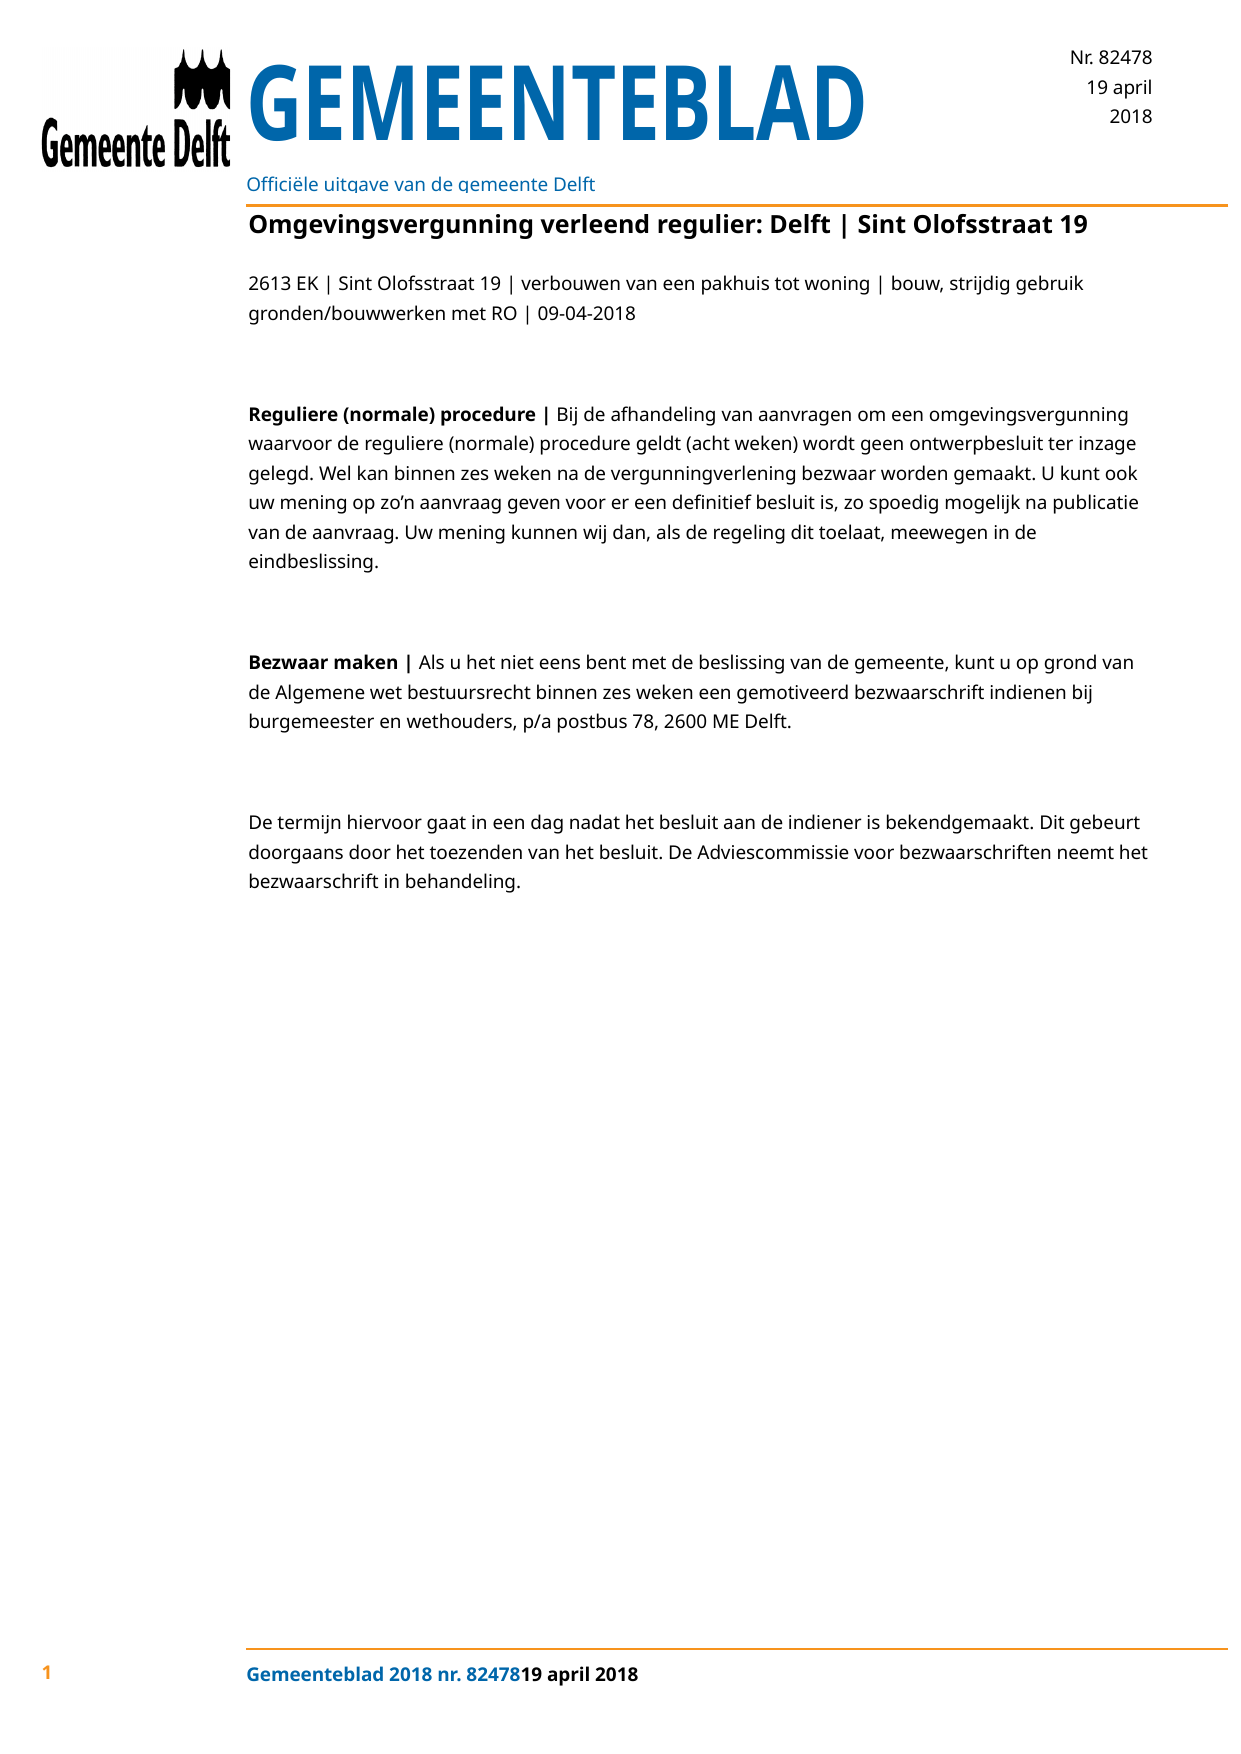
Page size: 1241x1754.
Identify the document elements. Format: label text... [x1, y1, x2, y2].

text Reguliere (normale) procedure | Bij de afhandeling van aanvragen om een omgevingsvergunning waarvoor de reguliere (normale) procedure geldt (acht weken) wordt geen ontwerpbesluit ter inzage gelegd. Wel kan binnen zes weken na de vergunningverlening bezwaar worden gemaakt. U kunt ook uw mening op zo’n aanvraag geven voor er een definitief besluit is, zo spoedig mogelijk na publicatie van de aanvraag. Uw mening kunnen wij dan, als de regeling dit toelaat, meewegen in de eindbeslissing. [248, 401, 1152, 574]
picture [41, 47, 231, 172]
text 2613 EK | Sint Olofsstraat 19 | verbouwen van een pakhuis tot woning | bouw, strijdig gebruik gronden/bouwwerken met RO | 09-04-2018 [248, 270, 1152, 326]
text De termijn hiervoor gaat in een dag nadat het besluit aan de indiener is bekendgemaakt. Dit gebeurt doorgaans door het toezenden van het besluit. De Adviescommissie voor bezwaarschriften neemt het bezwaarschrift in behandeling. [248, 809, 1152, 894]
text Omgevingsvergunning verleend regulier: Delft | Sint Olofsstraat 19 [248, 207, 1152, 241]
text Bezwaar maken | Als u het niet eens bent met de beslissing van de gemeente, kunt u op grond van de Algemene wet bestuursrecht binnen zes weken een gemotiveerd bezwaarschrift indienen bij burgemeester en wethouders, p/a postbus 78, 2600 ME Delft. [248, 649, 1152, 734]
